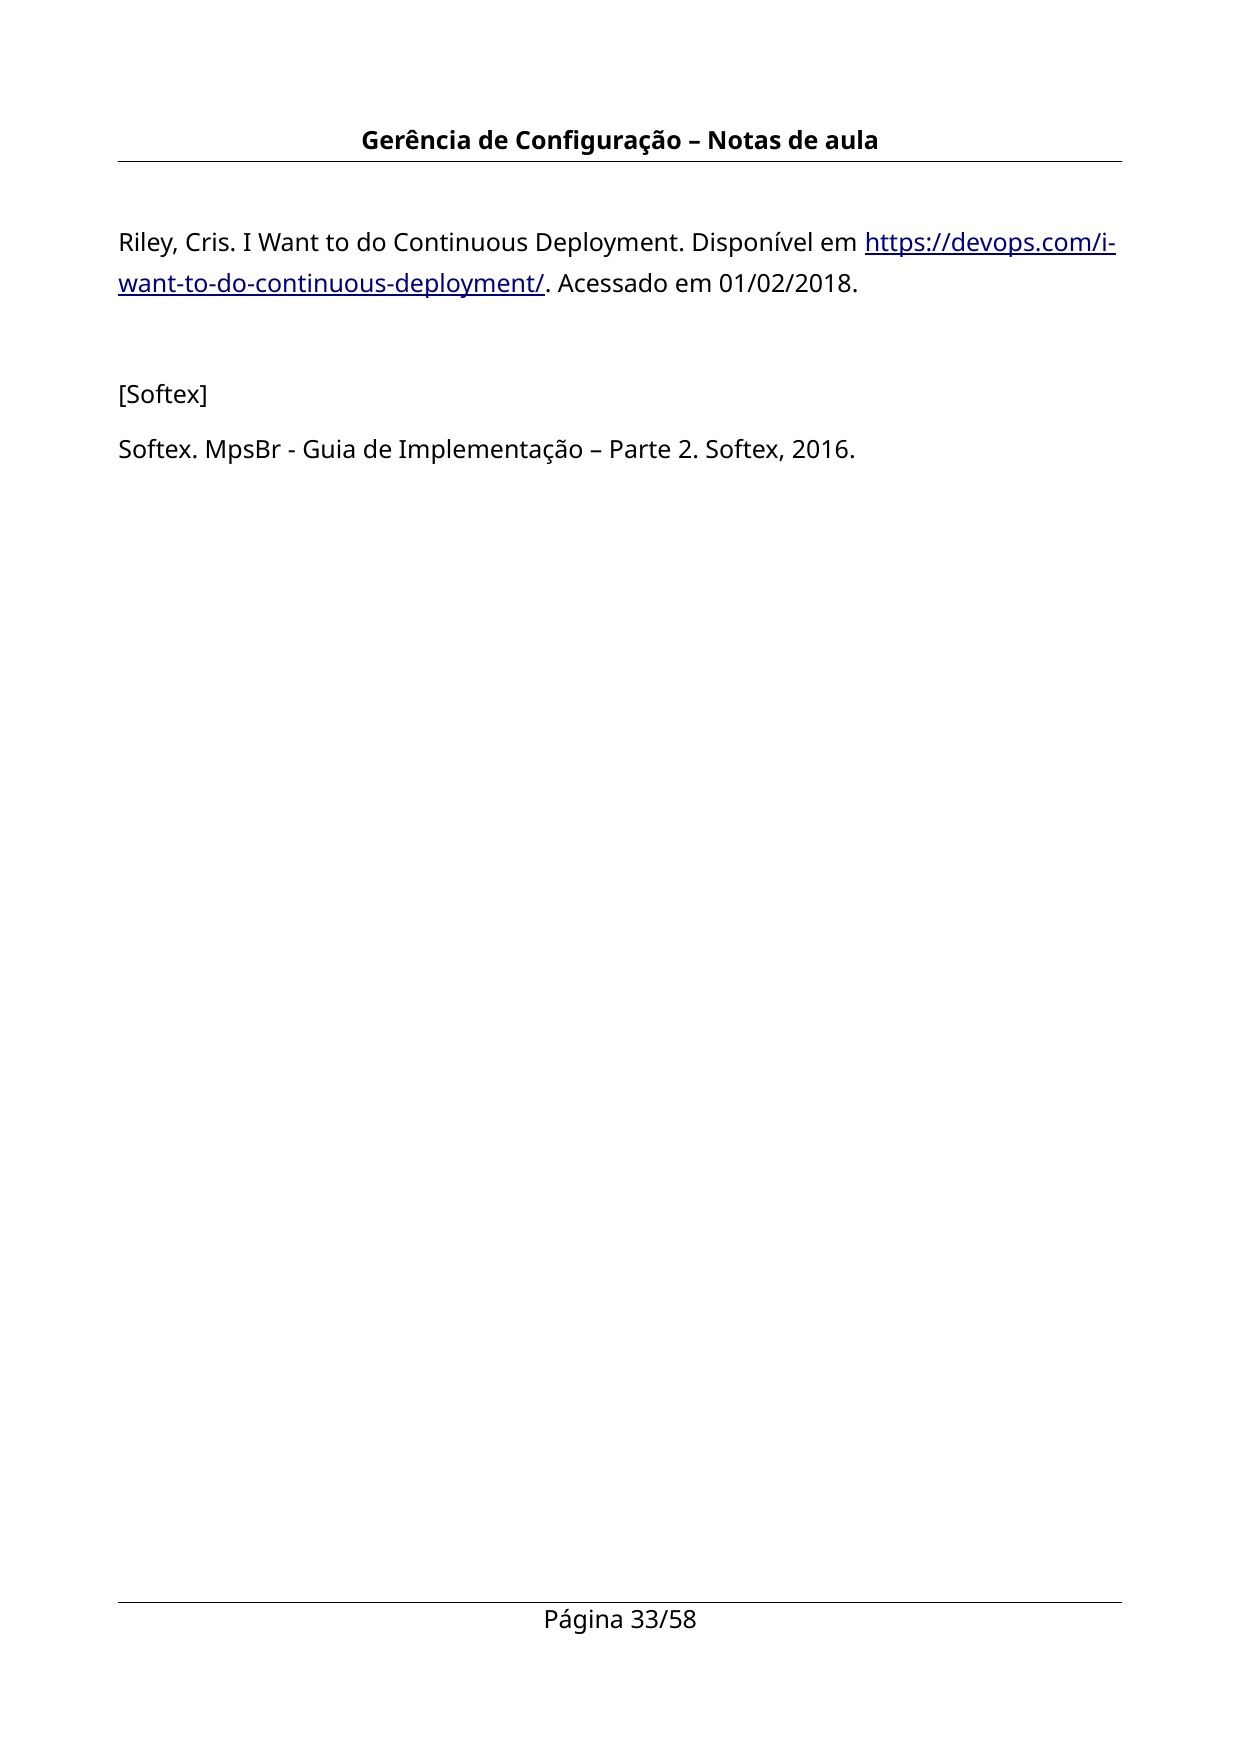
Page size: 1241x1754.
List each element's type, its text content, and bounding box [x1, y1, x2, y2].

text [Softex] [118, 376, 1122, 410]
text Riley, Cris. I Want to do Continuous Deployment. Disponível em https://devops.com/i-want-to-do-continuous-deployment/. Acessado em 01/02/2018. [118, 224, 1122, 299]
text Softex. MpsBr - Guia de Implementação – Parte 2. Softex, 2016. [118, 432, 1122, 466]
